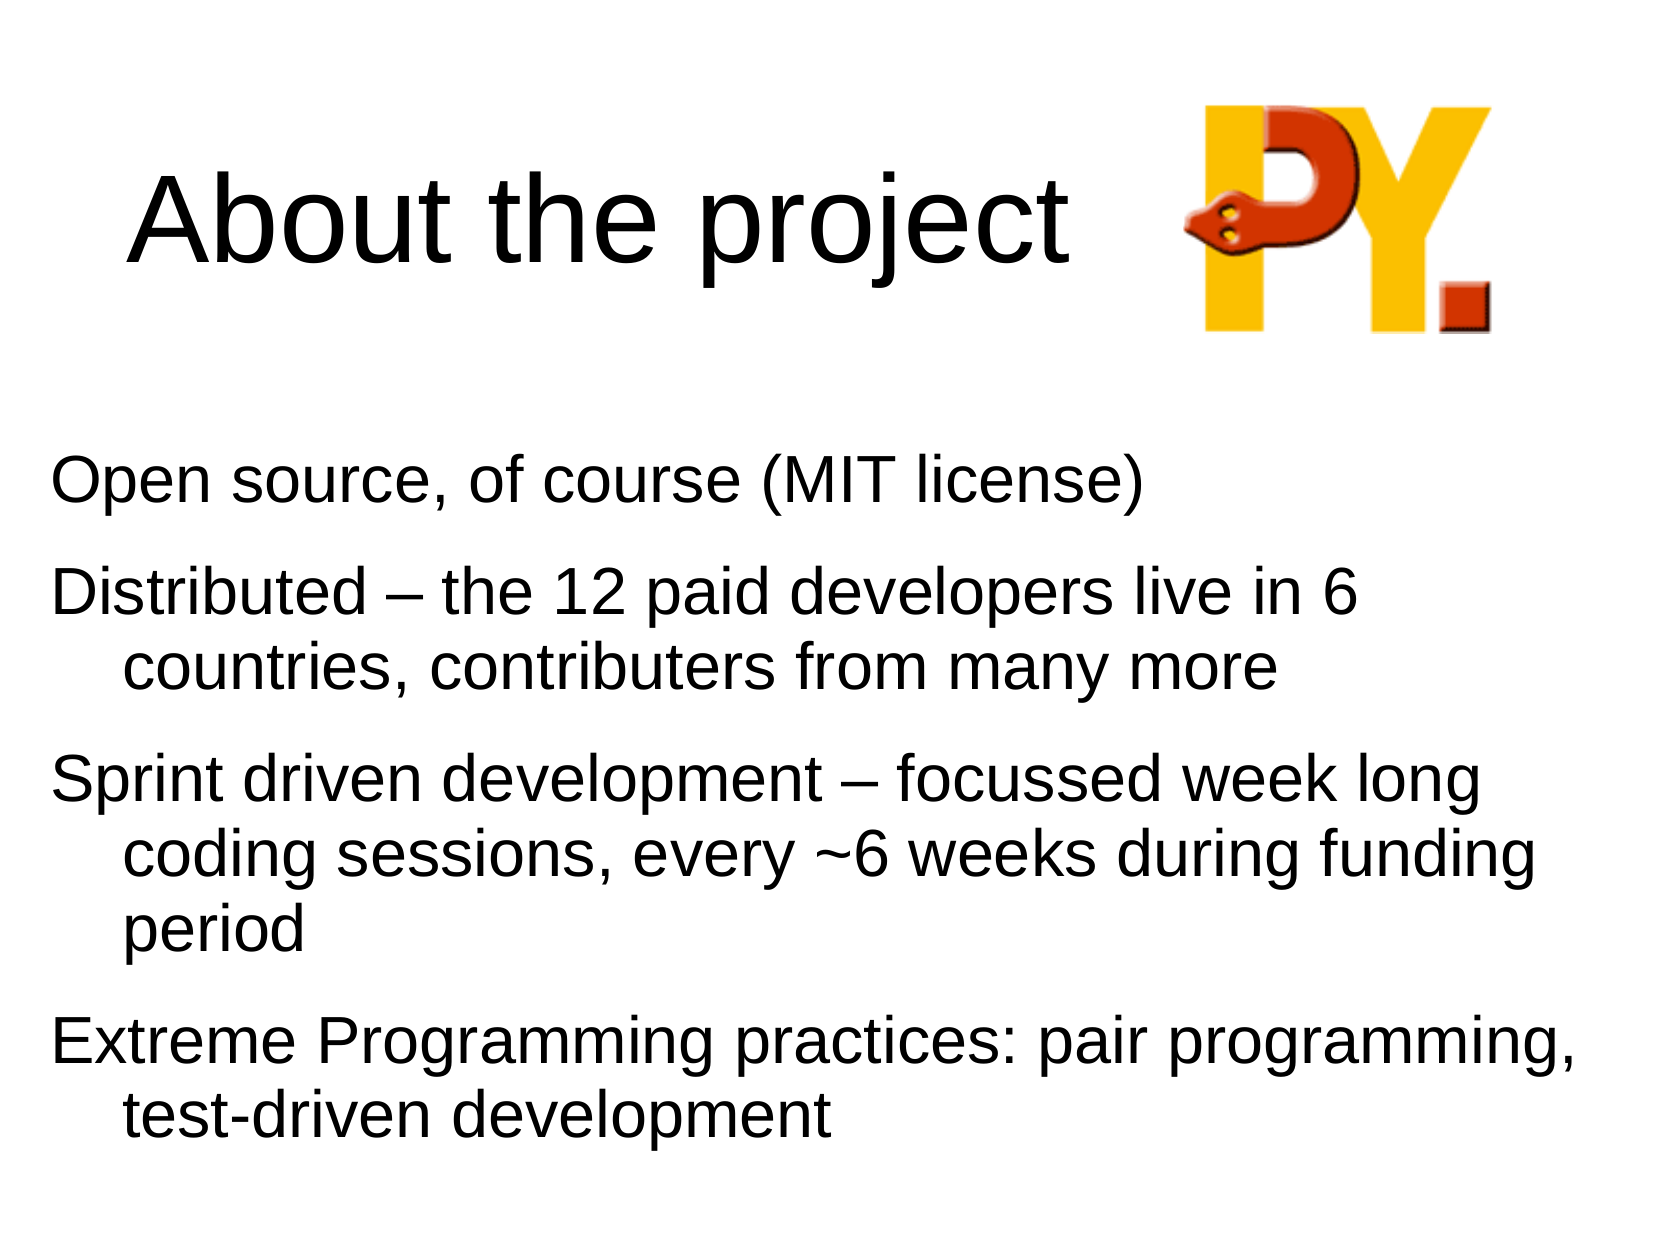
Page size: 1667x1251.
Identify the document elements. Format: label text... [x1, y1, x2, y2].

picture [1183, 104, 1494, 334]
title About the project [37, 62, 1161, 376]
list Open source, of course (MIT license) Distributed – the 12 paid developers live in 6 countries, contributers from many more Sprint driven development – focussed week long coding sessions, every ~6 weeks during funding period Extreme Programming practices: pair programming, test-driven development [0, 433, 1667, 1167]
